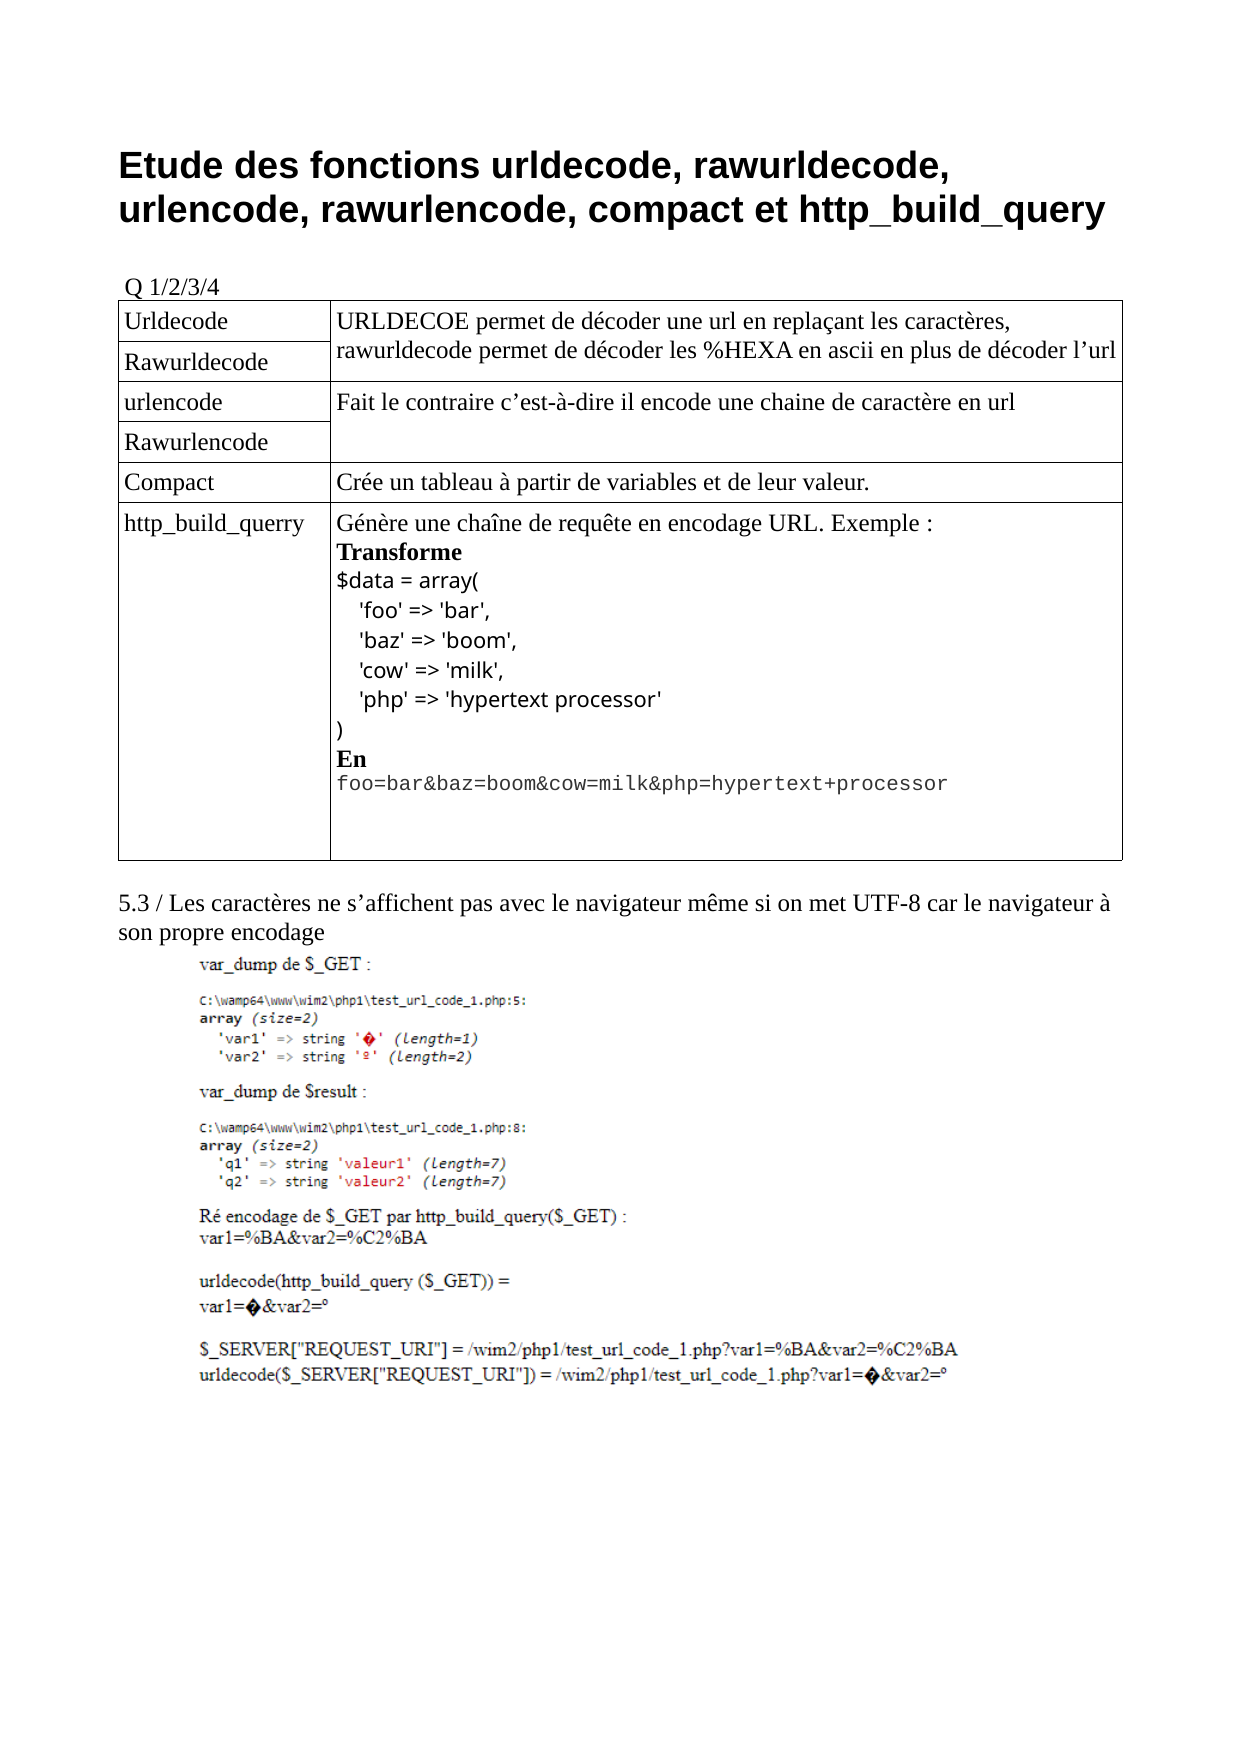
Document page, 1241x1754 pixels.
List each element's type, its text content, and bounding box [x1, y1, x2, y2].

table_cell Génère une chaîne de requête en encodage URL. Exemple : Transforme $data = array( 'foo' => 'bar', 'baz' => 'boom', 'cow' => 'milk', 'php' => 'hypertext processor' ) En foo=bar&baz=boom&cow=milk&php=hypertext+processor [331, 503, 1122, 860]
table_cell Fait le contraire c’est-à-dire il encode une chaine de caractère en url [331, 382, 1122, 462]
subtitle Etude des fonctions urldecode, rawurldecode, urlencode, rawurlencode, compact et http_build_query [118, 143, 1122, 230]
text Q 1/2/3/4 [118, 272, 1122, 300]
table_cell Rawurlencode [119, 422, 330, 462]
table_cell Rawurldecode [119, 342, 330, 381]
table_header Urldecode [119, 301, 330, 341]
table_cell http_build_querry [119, 503, 330, 860]
picture [190, 946, 1006, 1394]
table_cell Compact [119, 463, 330, 502]
table_header URLDECOE permet de décoder une url en replaçant les caractères, rawurldecode permet de décoder les %HEXA en ascii en plus de décoder l’url [331, 301, 1122, 381]
table_cell urlencode [119, 382, 330, 421]
table_cell Crée un tableau à partir de variables et de leur valeur. [331, 463, 1122, 502]
text 5.3 / Les caractères ne s’affichent pas avec le navigateur même si on met UTF-8 car le navigateur à son propre encodage [118, 888, 1122, 946]
